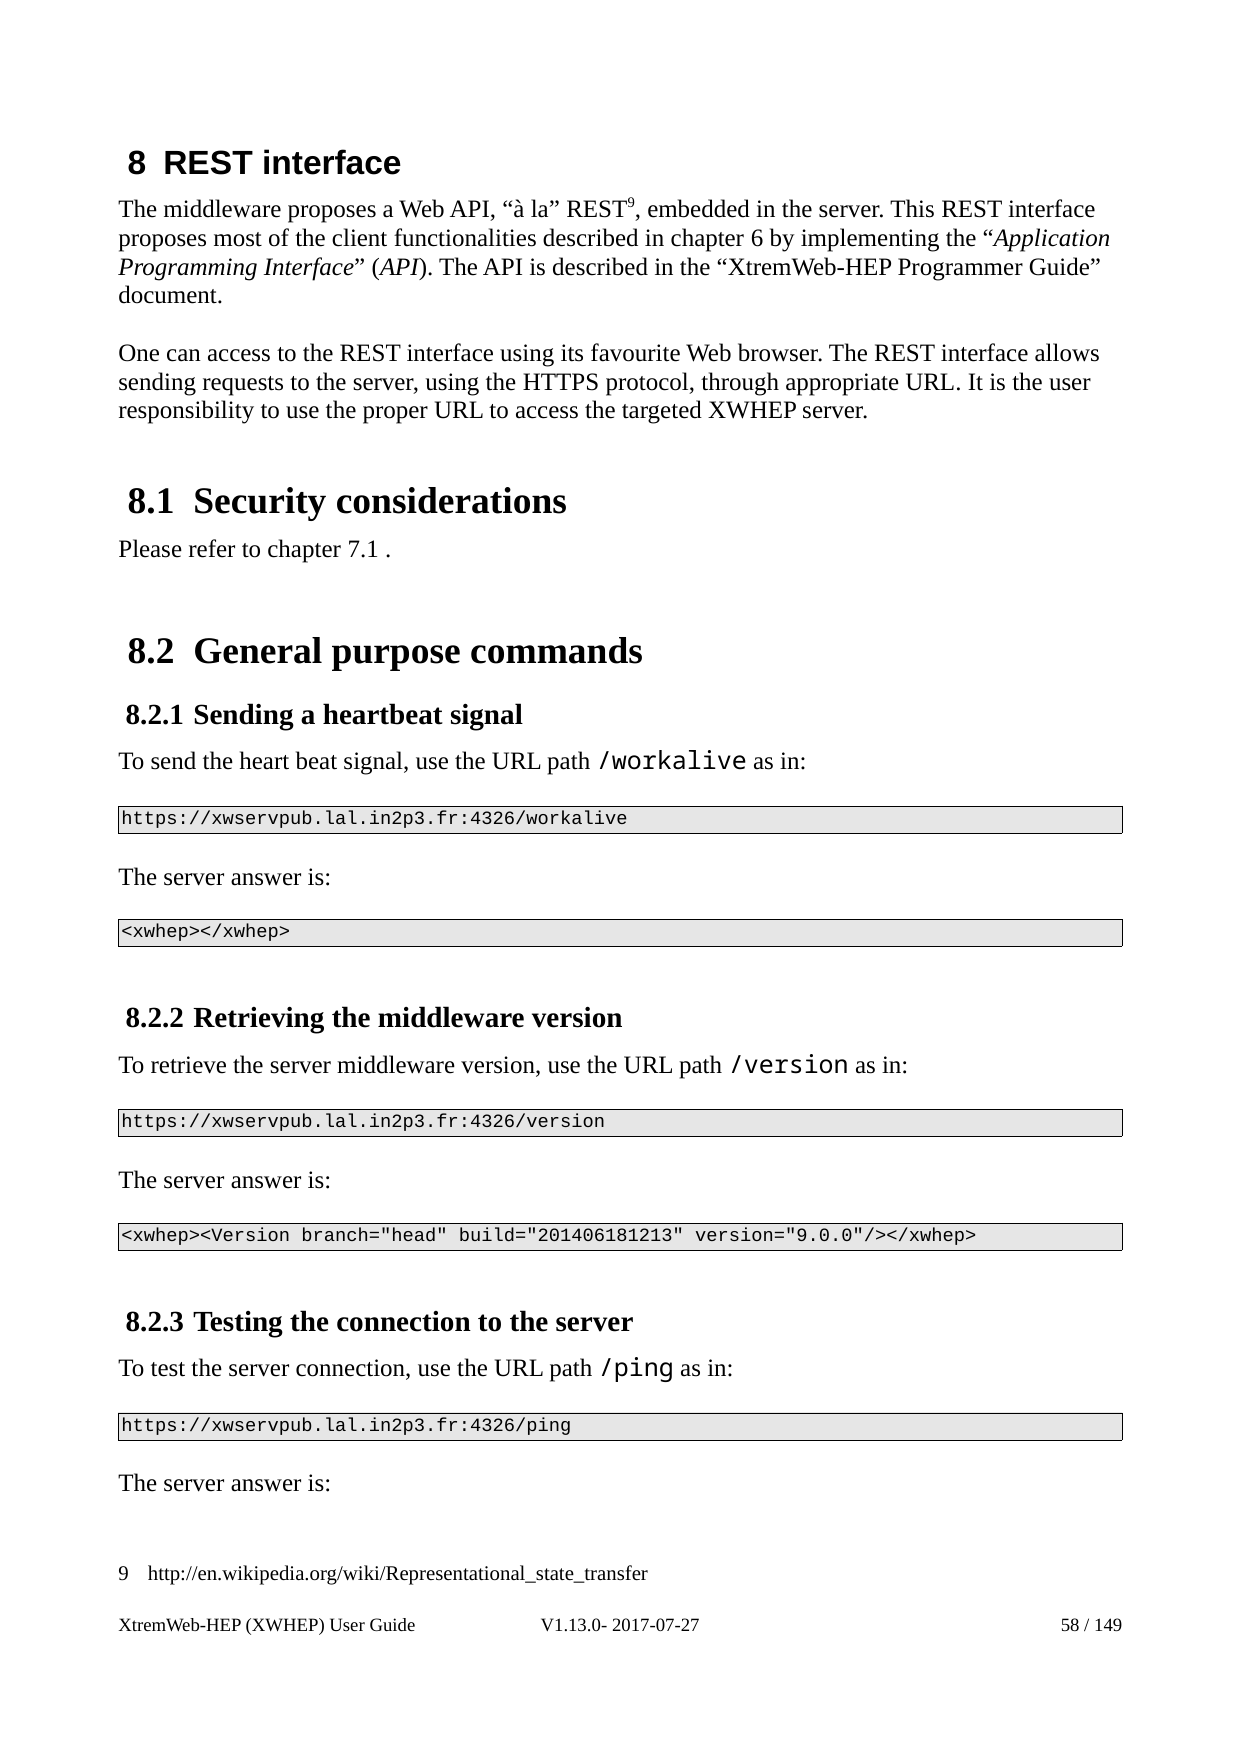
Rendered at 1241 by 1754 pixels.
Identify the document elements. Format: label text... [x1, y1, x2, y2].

text https://xwservpub.lal.in2p3.fr:4326/ping [119, 1414, 1122, 1440]
subtitle General purpose commands [118, 629, 1122, 672]
text https://xwservpub.lal.in2p3.fr:4326/workalive [119, 807, 1122, 833]
text Please refer to chapter7.1. [118, 534, 1122, 562]
text The server answer is: [118, 862, 1122, 890]
text <xwhep><Version branch="head" build="201406181213" version="9.0.0"/></xwhep> [119, 1224, 1122, 1250]
text <xwhep></xwhep> [119, 920, 1122, 946]
subtitle Retrieving the middleware version [118, 1000, 1122, 1034]
text The server answer is: [118, 1165, 1122, 1194]
text To test the server connection, use the URL path /ping as in: [118, 1350, 1122, 1384]
text The server answer is: [118, 1468, 1122, 1497]
subtitle Sending a heartbeat signal [118, 697, 1122, 730]
text The middleware proposes a Web API, “à la” REST, embedded in the server. This REST interface proposes most of the client functionalities described in chapter 6 by implementing the “Application Programming Interface” (API). The API is described in the “XtremWeb-HEP Programmer Guide” document. [118, 194, 1122, 309]
text To retrieve the server middleware version, use the URL path /version as in: [118, 1046, 1122, 1080]
text http://en.wikipedia.org/wiki/Representational_state_transfer [118, 1561, 1122, 1585]
text One can access to the REST interface using its favourite Web browser. The REST interface allows sending requests to the server, using the HTTPS protocol, through appropriate URL. It is the user responsibility to use the proper URL to access the targeted XWHEP server. [118, 338, 1122, 424]
text https://xwservpub.lal.in2p3.fr:4326/version [119, 1110, 1122, 1136]
subtitle REST interface [118, 143, 1122, 182]
text To send the heart beat signal, use the URL path /workalive as in: [118, 743, 1122, 777]
subtitle Testing the connection to the server [118, 1304, 1122, 1337]
subtitle Security considerations [118, 478, 1122, 521]
